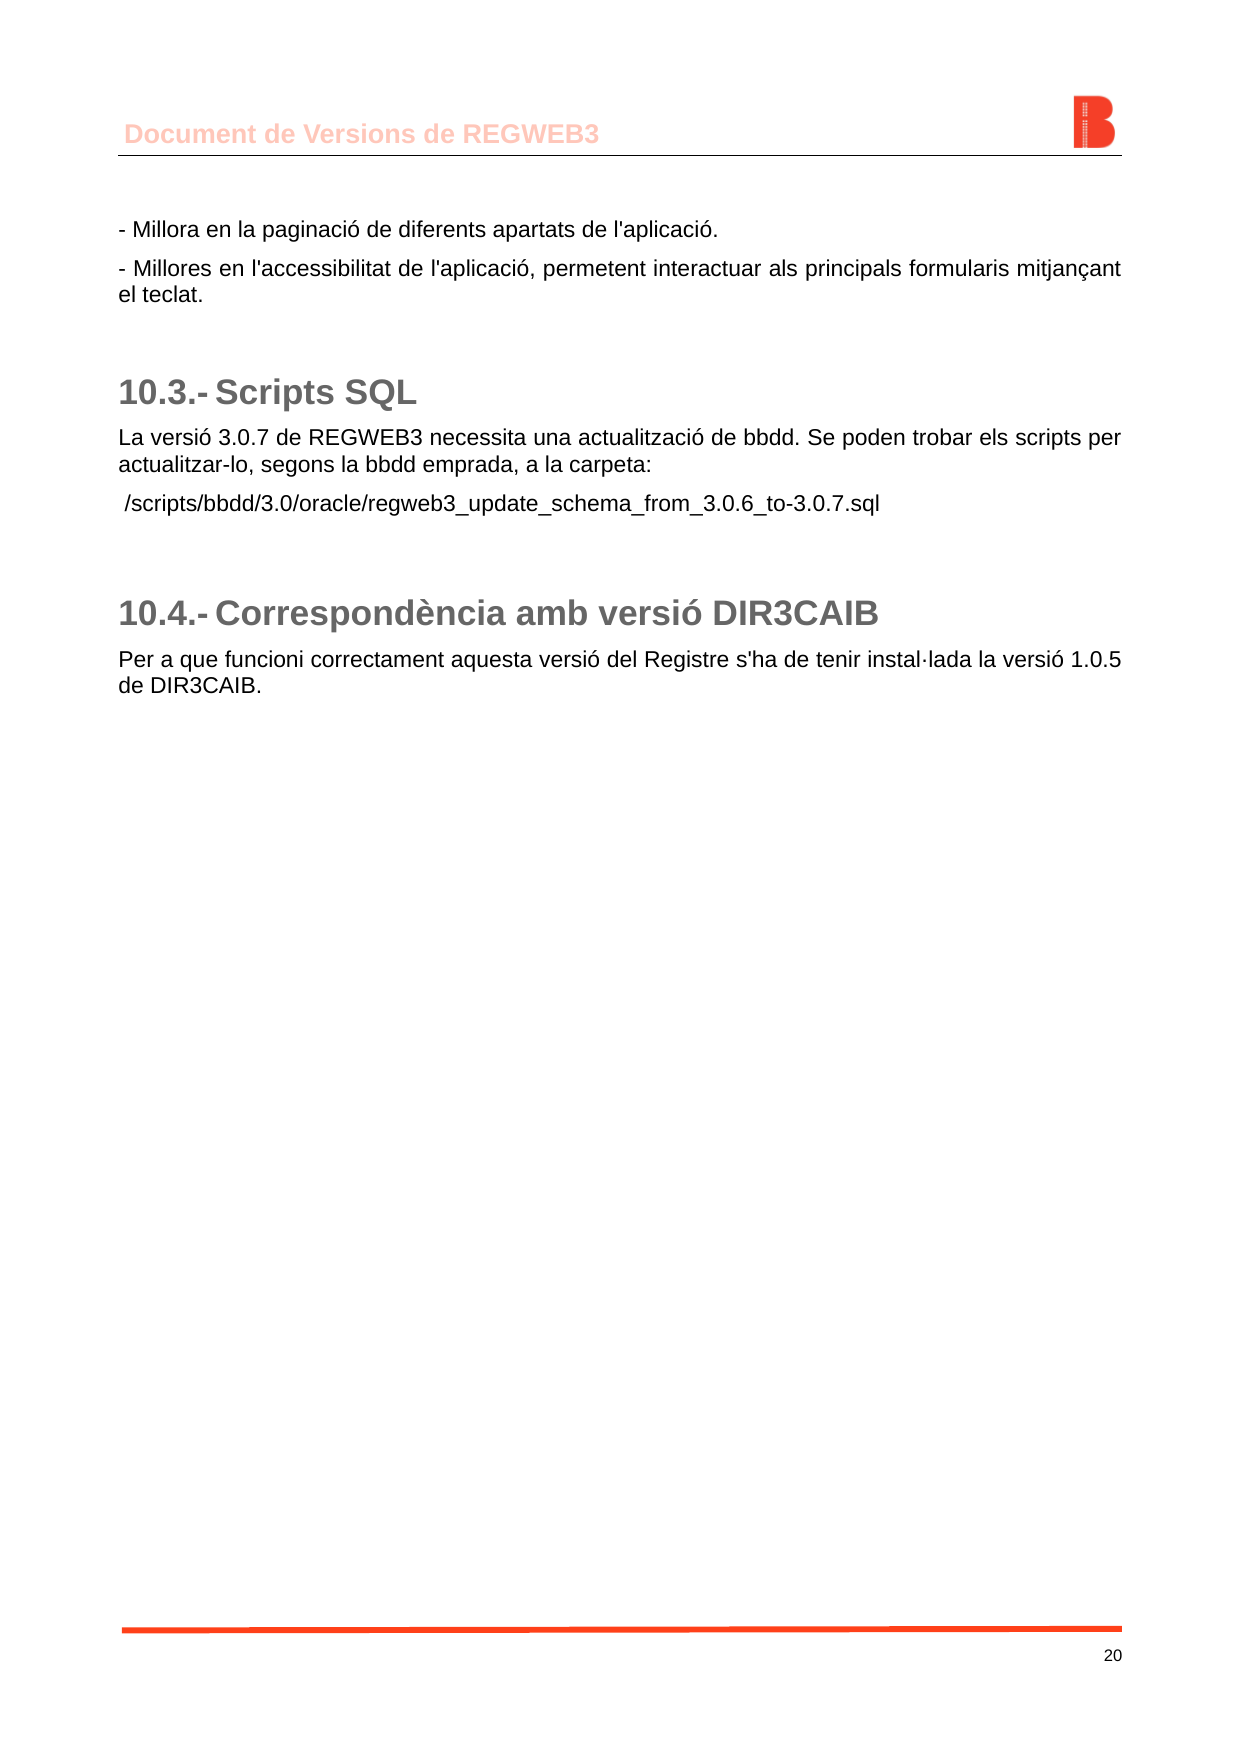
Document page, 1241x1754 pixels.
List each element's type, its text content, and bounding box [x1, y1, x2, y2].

text Per a que funcioni correctament aquesta versió del Registre s'ha de tenir instal·lada la versió 1.0.5 de DIR3CAIB. [118, 646, 1122, 698]
text /scripts/bbdd/3.0/oracle/regweb3_update_schema_from_3.0.6_to-3.0.7.sql [118, 489, 1122, 516]
text La versió 3.0.7 de REGWEB3 necessita una actualització de bbdd. Se poden trobar els scripts per actualitzar-lo, segons la bbdd emprada, a la carpeta: [118, 424, 1122, 477]
subtitle Scripts SQL [118, 371, 1122, 412]
text - Millores en l'accessibilitat de l'aplicació, permetent interactuar als principals formularis mitjançant el teclat. [118, 254, 1122, 307]
picture [1072, 94, 1117, 150]
text - Millora en la paginació de diferents apartats de l'aplicació. [118, 216, 1122, 242]
subtitle Correspondència amb versió DIR3CAIB [118, 592, 1122, 633]
